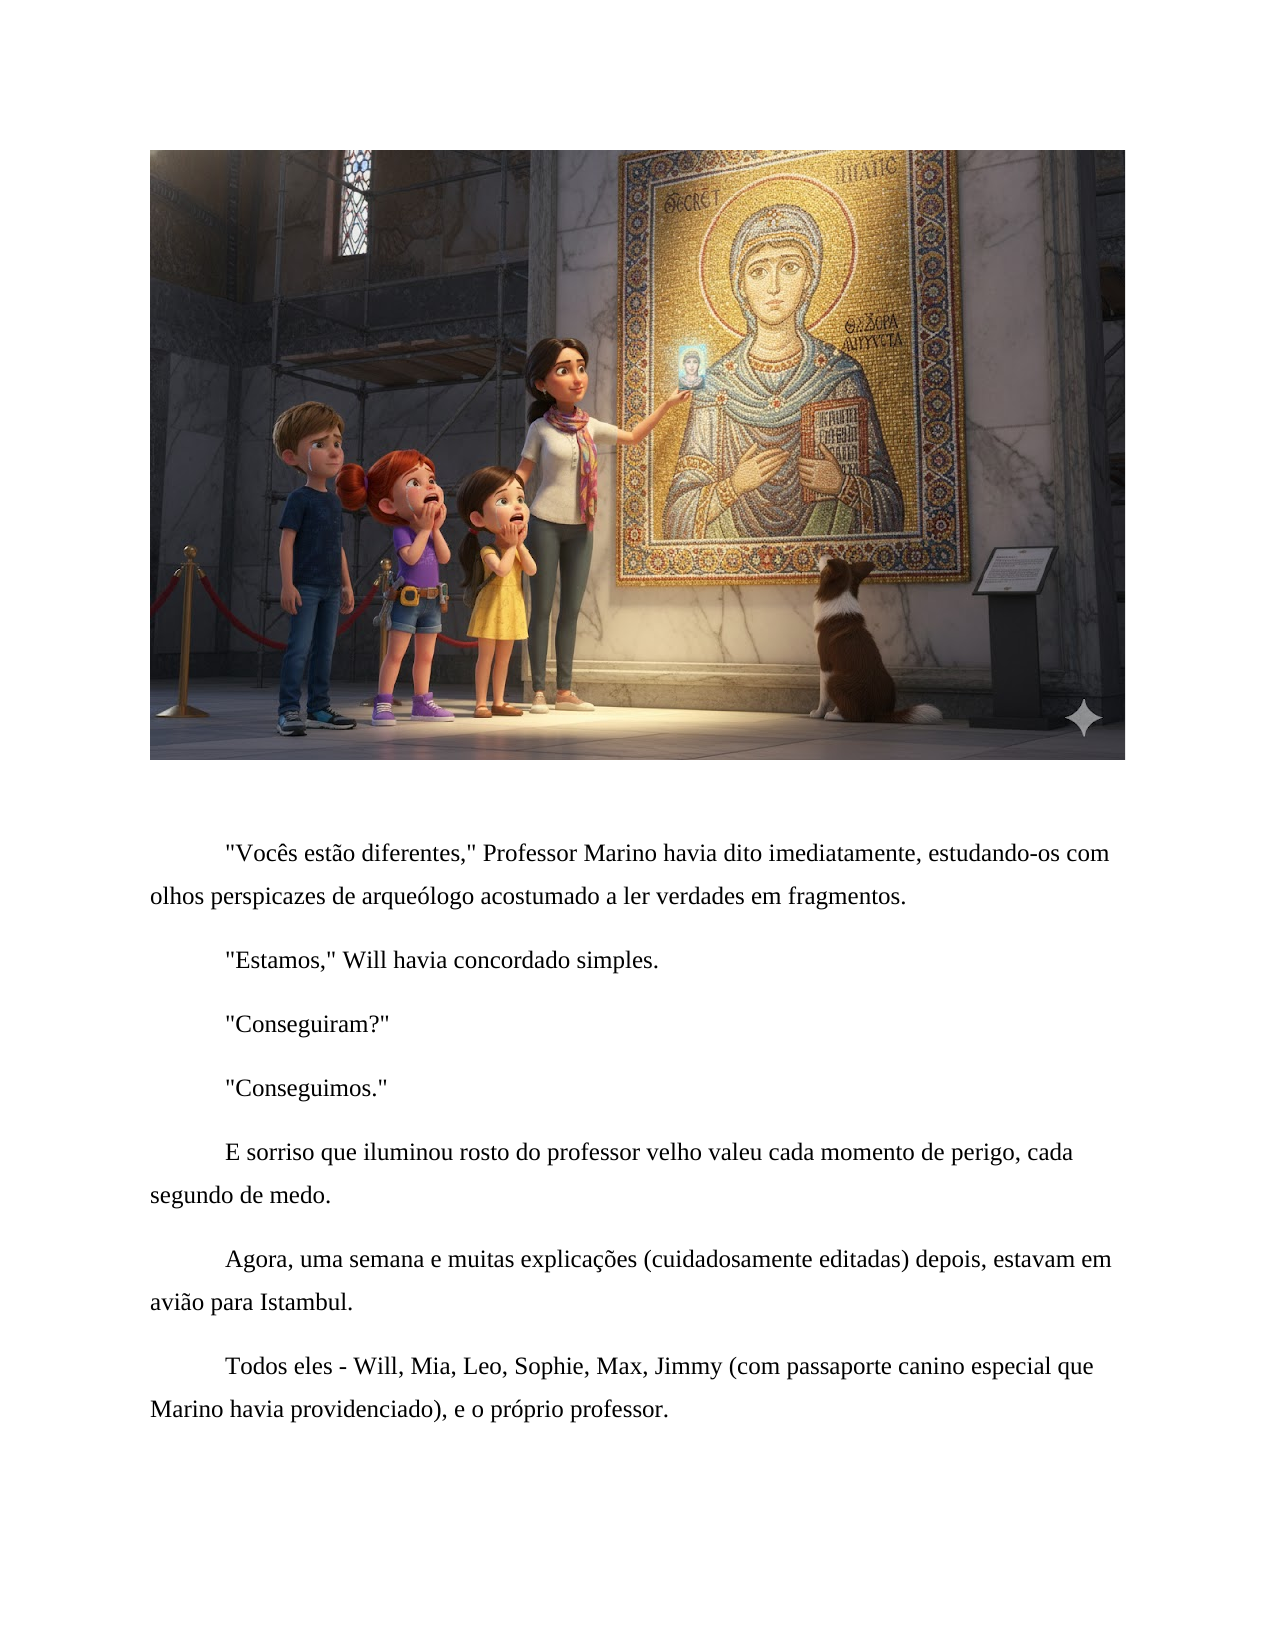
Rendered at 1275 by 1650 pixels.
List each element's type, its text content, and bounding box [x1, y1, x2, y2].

text Agora, uma semana e muitas explicações (cuidadosamente editadas) depois, estavam em avião para Istambul. [150, 1244, 1125, 1316]
text "Conseguiram?" [150, 1009, 1125, 1037]
picture [150, 150, 1125, 760]
text "Vocês estão diferentes," Professor Marino havia dito imediatamente, estudando-os com olhos perspicazes de arqueólogo acostumado a ler verdades em fragmentos. [150, 838, 1125, 909]
text "Estamos," Will havia concordado simples. [150, 945, 1125, 973]
text "Conseguimos." [150, 1073, 1125, 1101]
text Todos eles - Will, Mia, Leo, Sophie, Max, Jimmy (com passaporte canino especial que Marino havia providenciado), e o próprio professor. [150, 1351, 1125, 1423]
text E sorriso que iluminou rosto do professor velho valeu cada momento de perigo, cada segundo de medo. [150, 1137, 1125, 1208]
